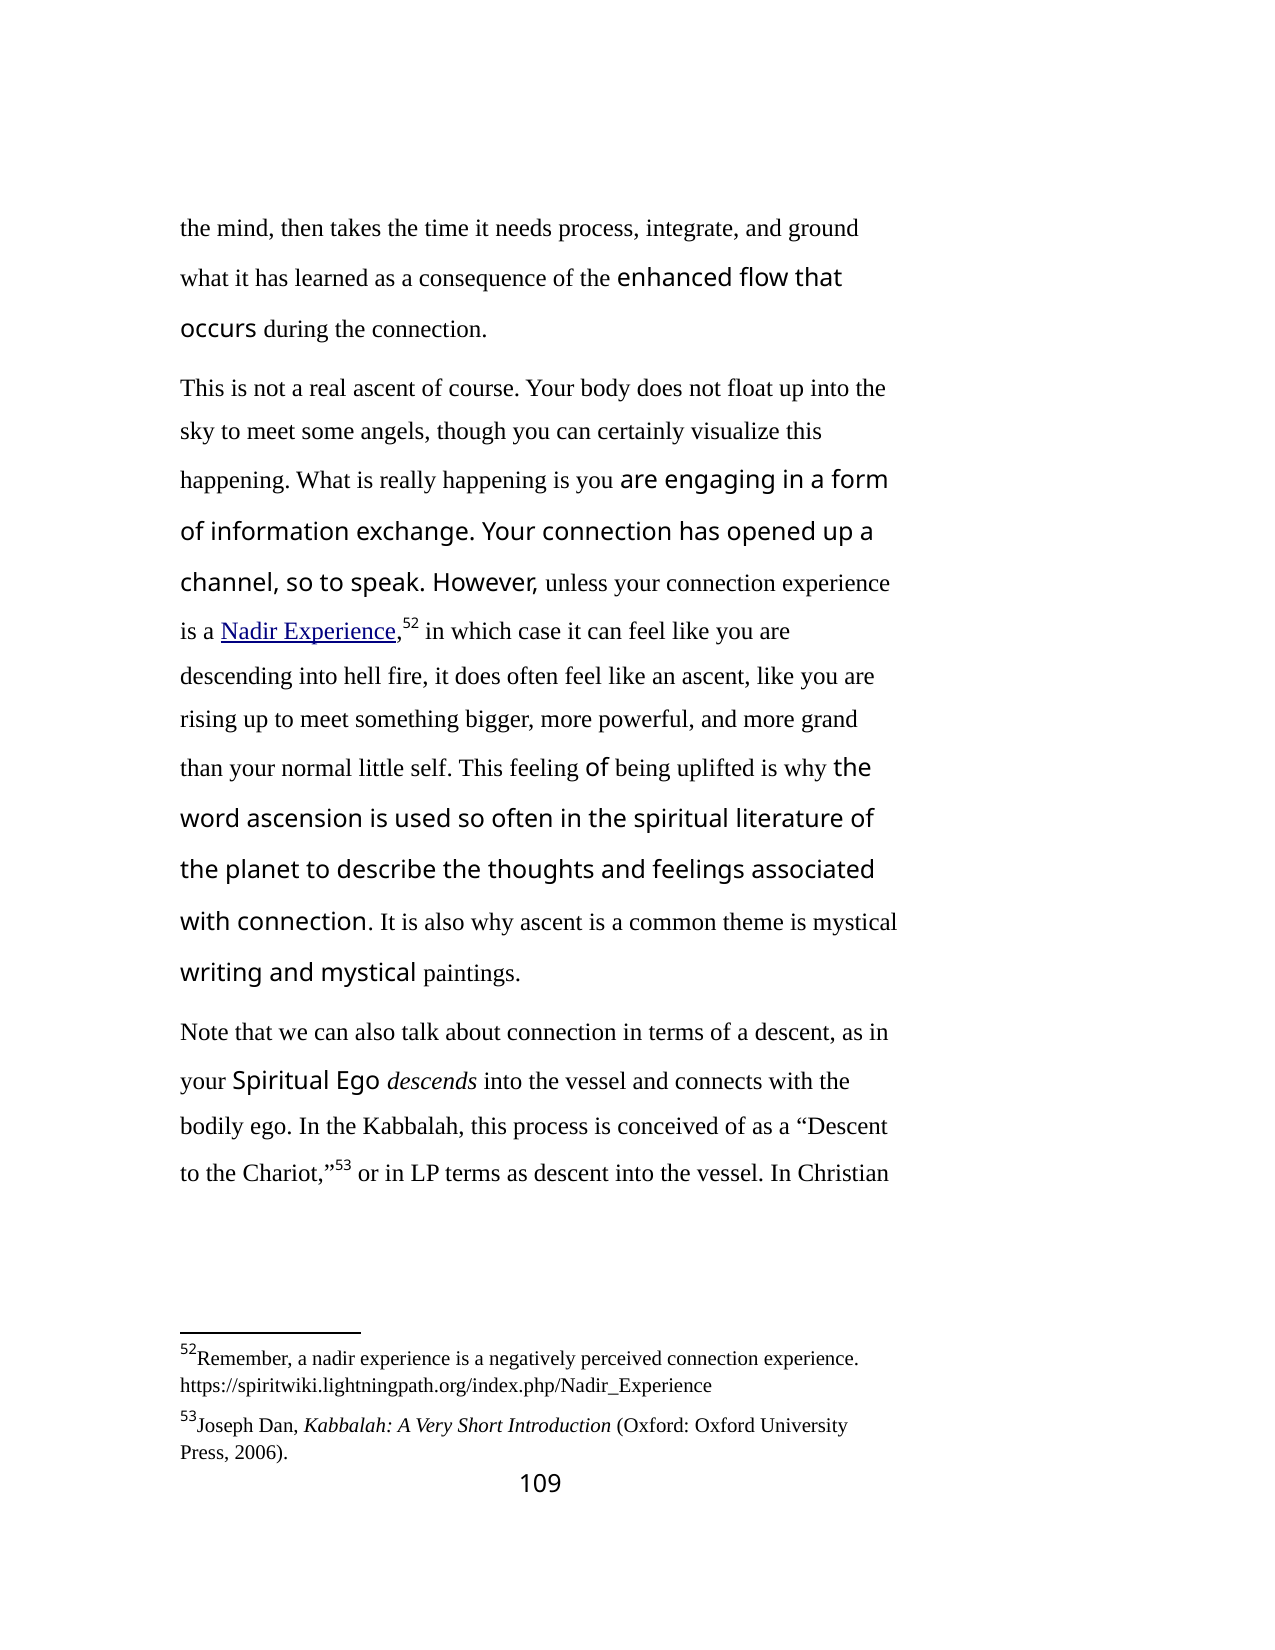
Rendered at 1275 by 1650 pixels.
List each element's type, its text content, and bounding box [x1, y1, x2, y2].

text This is not a real ascent of course. Your body does not float up into the sky to meet some angels, though you can certainly visualize this happening. What is really happening is you are engaging in a form of information exchange. Your connection has opened up a channel, so to speak. However, unless your connection experience is a Nadir Experience, in which case it can feel like you are descending into hell fire, it does often feel like an ascent, like you are rising up to meet something bigger, more powerful, and more grand than your normal little self. This feeling of being uplifted is why the word ascension is used so often in the spiritual literature of the planet to describe the thoughts and feelings associated with connection. It is also why ascent is a common theme is mystical writing and mystical paintings. [180, 373, 900, 988]
text Joseph Dan, Kabbalah: A Very Short Introduction (Oxford: Oxford University Press, 2006). [180, 1406, 900, 1464]
text Remember, a nadir experience is a negatively perceived connection experience. https://spiritwiki.lightningpath.org/index.php/Nadir_Experience [180, 1339, 900, 1397]
text the mind, then takes the time it needs process, integrate, and ground what it has learned as a consequence of the enhanced flow that occurs during the connection. [180, 213, 900, 344]
text Note that we can also talk about connection in terms of a descent, as in your Spiritual Ego descends into the vessel and connects with the bodily ego. In the Kabbalah, this process is conceived of as a “Descent to the Chariot,” or in LP terms as descent into the vessel. In Christian [180, 1017, 900, 1188]
